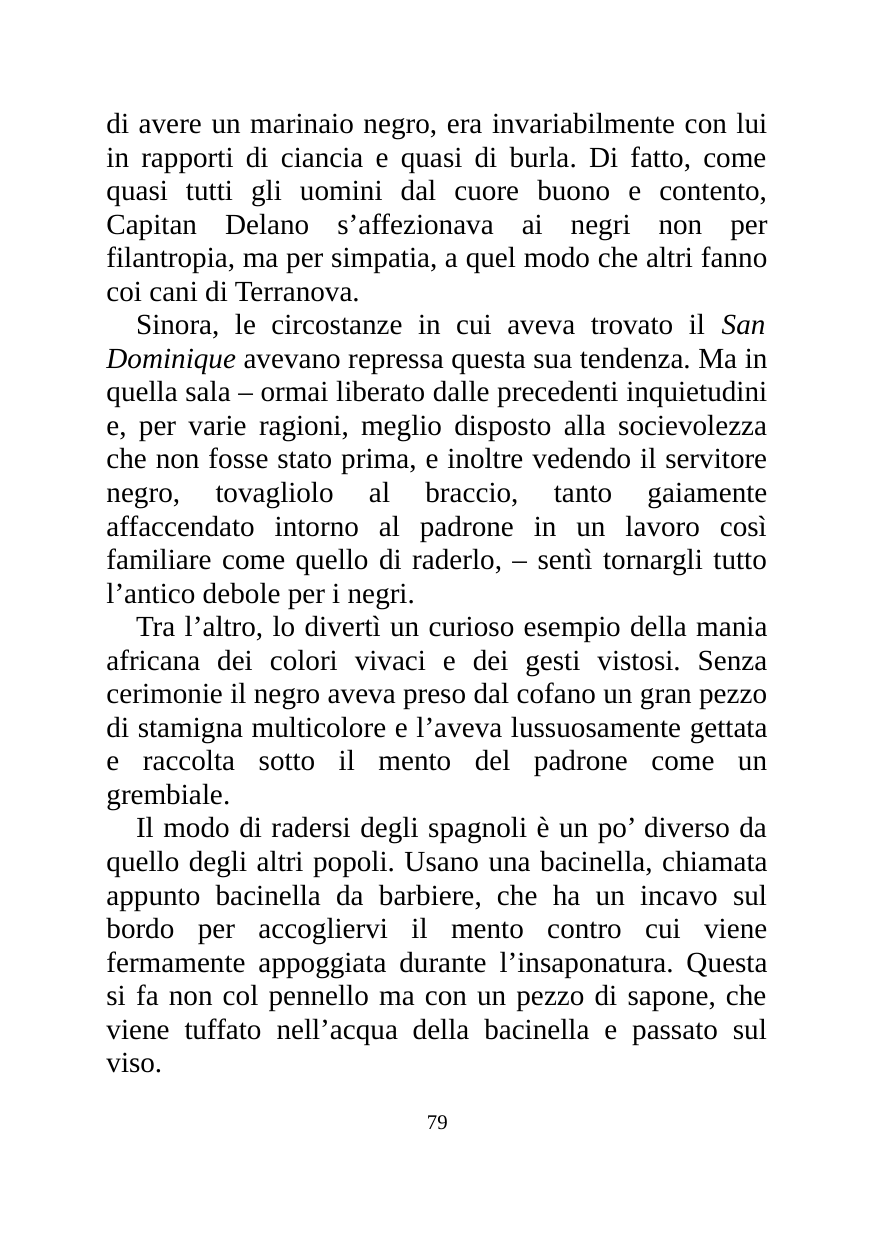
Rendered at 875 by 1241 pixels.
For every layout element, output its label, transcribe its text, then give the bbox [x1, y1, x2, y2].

text Tra l’altro, lo divertì un curioso esempio della mania africana dei colori vivaci e dei gesti vistosi. Senza cerimonie il negro aveva preso dal cofano un gran pezzo di stamigna multicolore e l’aveva lussuosamente gettata e raccolta sotto il mento del padrone come un grembiale. [106, 609, 768, 811]
text Sinora, le circostanze in cui aveva trovato il San Dominique avevano repressa questa sua tendenza. Ma in quella sala – ormai liberato dalle precedenti inquietudini e, per varie ragioni, meglio disposto alla socievolezza che non fosse stato prima, e inoltre vedendo il servitore negro, tovagliolo al braccio, tanto gaiamente affaccendato intorno al padrone in un lavoro così familiare come quello di raderlo, – sentì tornargli tutto l’antico debole per i negri. [106, 307, 768, 609]
text Il modo di radersi degli spagnoli è un po’ diverso da quello degli altri popoli. Usano una bacinella, chiamata appunto bacinella da barbiere, che ha un incavo sul bordo per accogliervi il mento contro cui viene fermamente appoggiata durante l’insaponatura. Questa si fa non col pennello ma con un pezzo di sapone, che viene tuffato nell’acqua della bacinella e passato sul viso. [106, 811, 768, 1079]
text di avere un marinaio negro, era invariabilmente con lui in rapporti di ciancia e quasi di burla. Di fatto, come quasi tutti gli uomini dal cuore buono e contento, Capitan Delano s’affezionava ai negri non per filantropia, ma per simpatia, a quel modo che altri fanno coi cani di Terranova. [106, 106, 768, 307]
